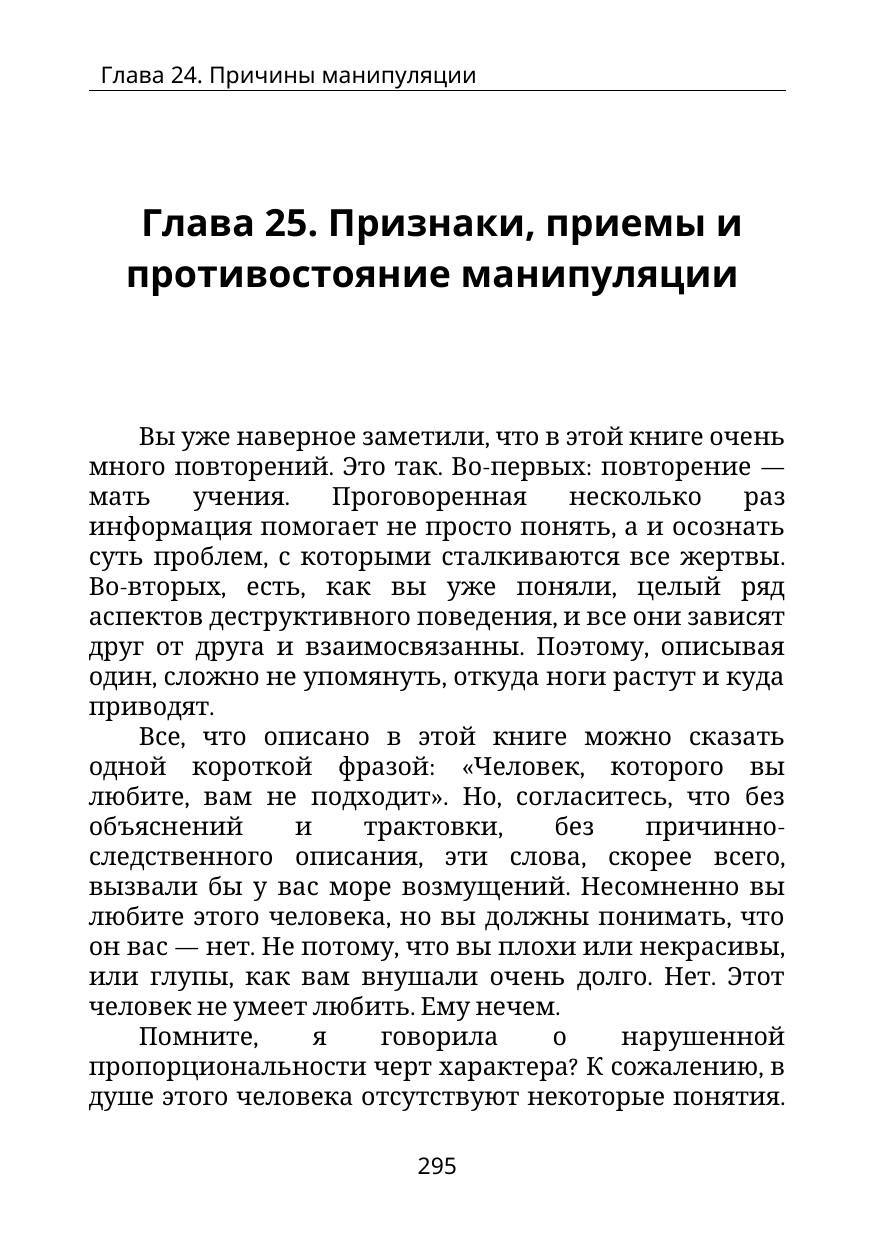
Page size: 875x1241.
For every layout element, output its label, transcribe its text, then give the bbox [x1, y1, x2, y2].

subtitle Глава 25. Признаки, приемы и противостояние манипуляции [88, 197, 786, 350]
text Вы уже наверное заметили, что в этой книге очень много повторений. Это так. Во-первых: повторение — мать учения. Проговоренная несколько раз информация помогает не просто понять, а и осознать суть проблем, с которыми сталкиваются все жертвы. Во-вторых, есть, как вы уже поняли, целый ряд аспектов деструктивного поведения, и все они зависят друг от друга и взаимосвязанны. Поэтому, описывая один, сложно не упомянуть, откуда ноги растут и куда приводят. [88, 421, 786, 721]
text Помните, я говорила о нарушенной пропорциональности черт характера? К сожалению, в душе этого человека отсутствуют некоторые понятия. [88, 1021, 786, 1111]
text Все, что описано в этой книге можно сказать одной короткой фразой: «Человек, которого вы любите, вам не подходит». Но, согласитесь, что без объяснений и трактовки, без причинно-следственного описания, эти слова, скорее всего, вызвали бы у вас море возмущений. Несомненно вы любите этого человека, но вы должны понимать, что он вас — нет. Не потому, что вы плохи или некрасивы, или глупы, как вам внушали очень долго. Нет. Этот человек не умеет любить. Ему нечем. [88, 721, 786, 1021]
